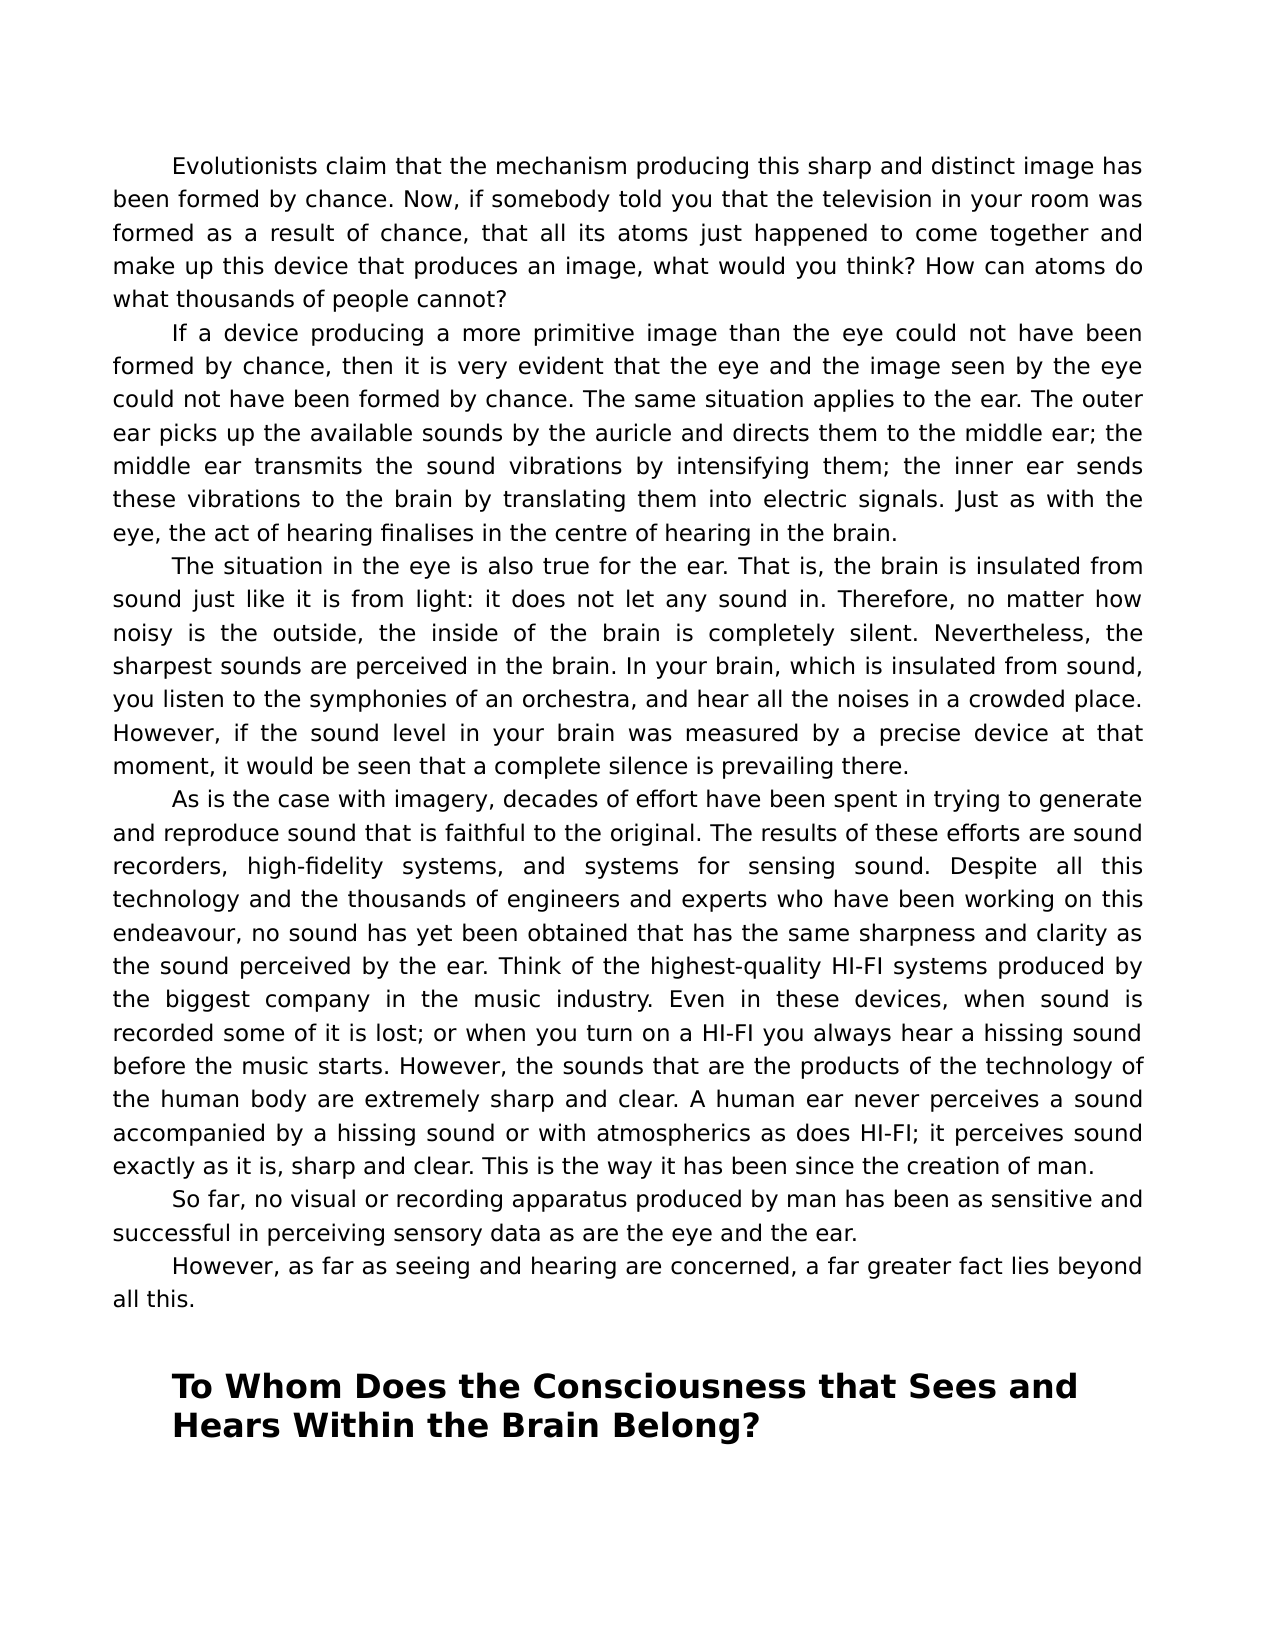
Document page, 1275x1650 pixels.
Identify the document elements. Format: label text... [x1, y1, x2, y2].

text To Whom Does the Consciousness that Sees and [112, 1368, 1145, 1406]
text Evolutionists claim that the mechanism producing this sharp and distinct image has been formed by chance. Now, if somebody told you that the television in your room was formed as a result of chance, that all its atoms just happened to come together and make up this device that produces an image, what would you think? How can atoms do what thousands of people cannot? [112, 148, 1145, 314]
text So far, no visual or recording apparatus produced by man has been as sensitive and successful in perceiving sensory data as are the eye and the ear. [112, 1181, 1145, 1248]
text The situation in the eye is also true for the ear. That is, the brain is insulated from sound just like it is from light: it does not let any sound in. Therefore, no matter how noisy is the outside, the inside of the brain is completely silent. Nevertheless, the sharpest sounds are perceived in the brain. In your brain, which is insulated from sound, you listen to the symphonies of an orchestra, and hear all the noises in a crowded place. However, if the sound level in your brain was measured by a precise device at that moment, it would be seen that a complete silence is prevailing there. [112, 548, 1145, 781]
text If a device producing a more primitive image than the eye could not have been formed by chance, then it is very evident that the eye and the image seen by the eye could not have been formed by chance. The same situation applies to the ear. The outer ear picks up the available sounds by the auricle and directs them to the middle ear; the middle ear transmits the sound vibrations by intensifying them; the inner ear sends these vibrations to the brain by translating them into electric signals. Just as with the eye, the act of hearing finalises in the centre of hearing in the brain. [112, 314, 1145, 548]
text As is the case with imagery, decades of effort have been spent in trying to generate and reproduce sound that is faithful to the original. The results of these efforts are sound recorders, high-fidelity systems, and systems for sensing sound. Despite all this technology and the thousands of engineers and experts who have been working on this endeavour, no sound has yet been obtained that has the same sharpness and clarity as the sound perceived by the ear. Think of the highest-quality HI-FI systems produced by the biggest company in the music industry. Even in these devices, when sound is recorded some of it is lost; or when you turn on a HI-FI you always hear a hissing sound before the music starts. However, the sounds that are the products of the technology of the human body are extremely sharp and clear. A human ear never perceives a sound accompanied by a hissing sound or with atmospherics as does HI-FI; it perceives sound exactly as it is, sharp and clear. This is the way it has been since the creation of man. [112, 781, 1145, 1181]
text However, as far as seeing and hearing are concerned, a far greater fact lies beyond all this. [112, 1248, 1145, 1314]
text Hears Within the Brain Belong? [112, 1406, 1145, 1445]
